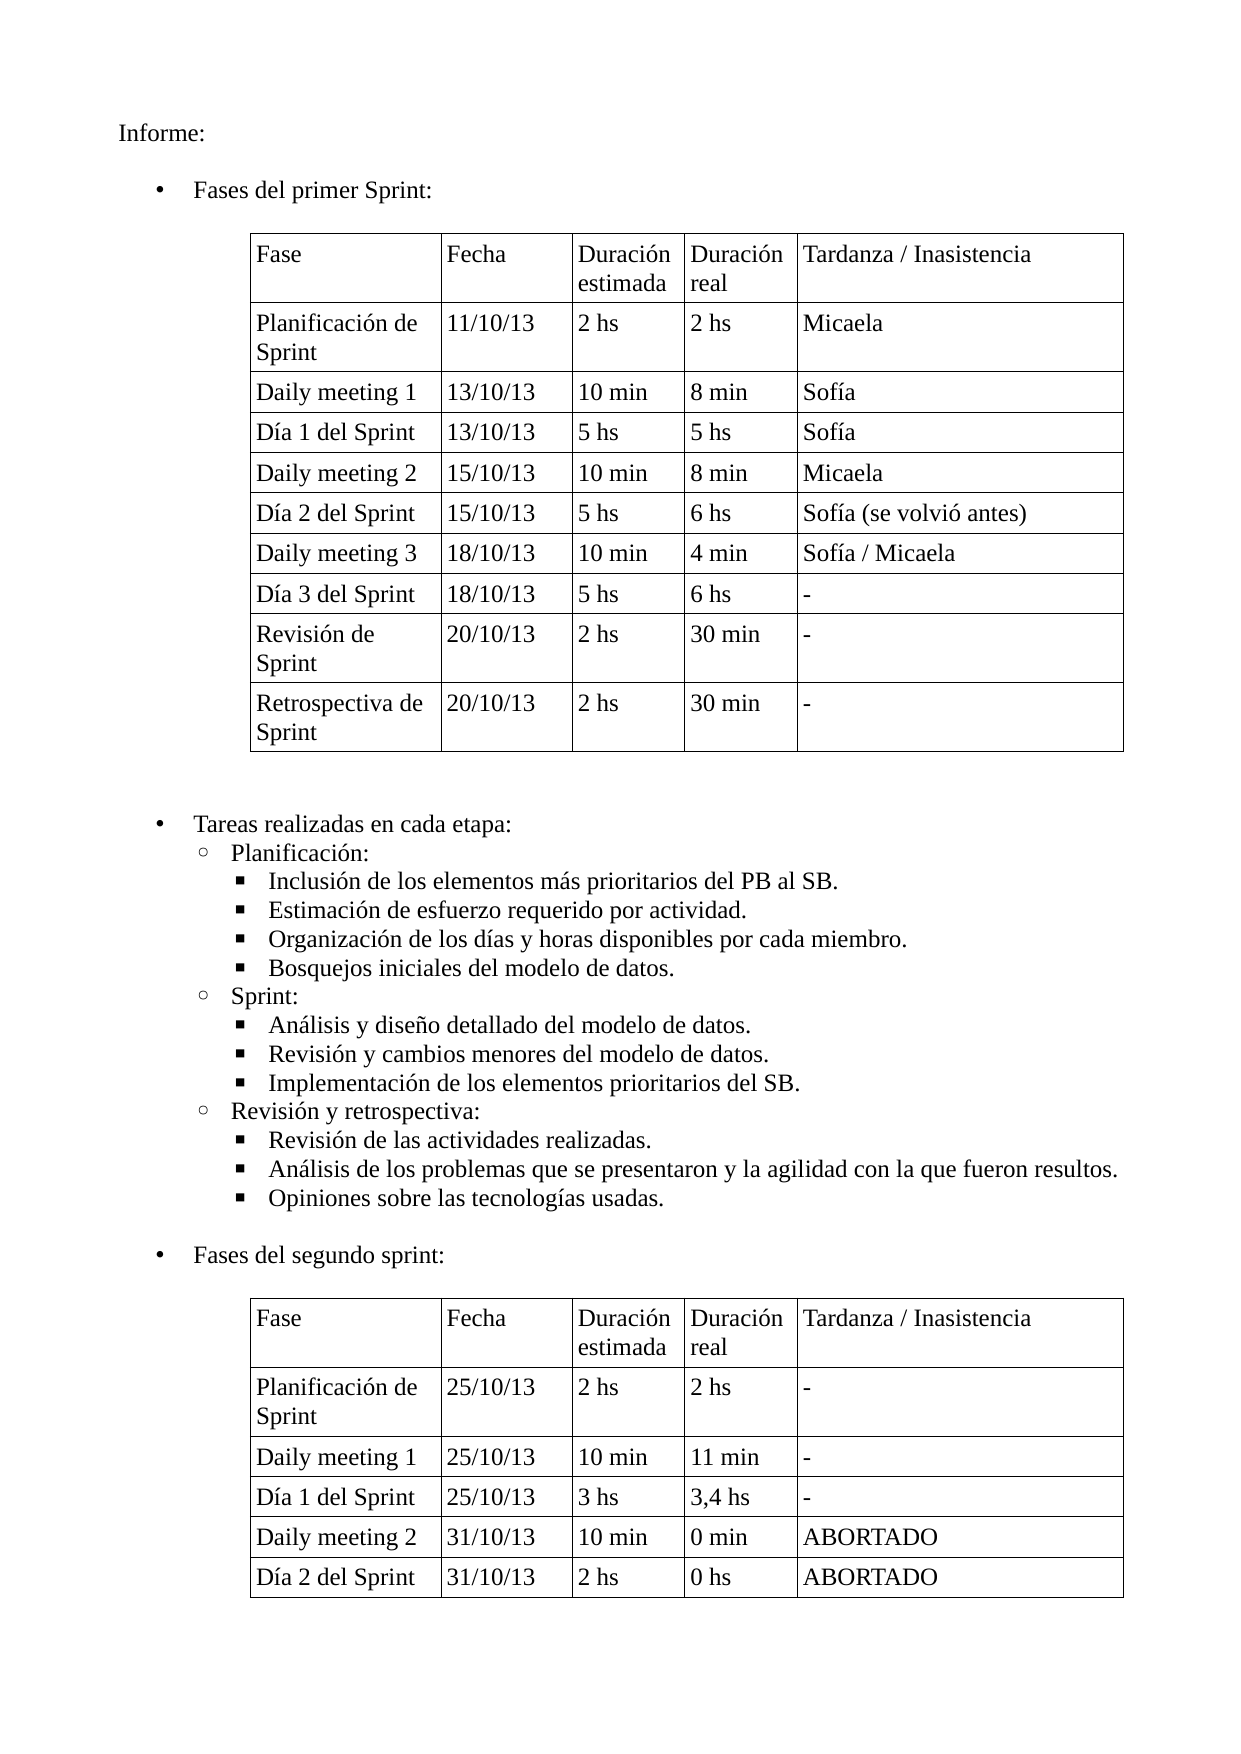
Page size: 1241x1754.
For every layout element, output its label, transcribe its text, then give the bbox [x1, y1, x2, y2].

text Informe: [118, 118, 1122, 147]
table_cell 11 min [685, 1437, 797, 1476]
list Inclusión de los elementos más prioritarios del PB al SB. [231, 866, 1122, 895]
table_cell 0 min [685, 1517, 797, 1557]
list Análisis y diseño detallado del modelo de datos. [231, 1010, 1122, 1039]
table_cell 3 hs [573, 1477, 684, 1516]
table_cell 31/10/13 [442, 1558, 572, 1597]
list Bosquejos iniciales del modelo de datos. [231, 953, 1122, 981]
table_header Duración estimada [573, 234, 684, 302]
table_cell Retrospectiva de Sprint [251, 683, 441, 751]
list Análisis de los problemas que se presentaron y la agilidad con la que fueron resultos. [231, 1154, 1122, 1183]
table_cell 2 hs [685, 1368, 797, 1436]
table_cell 20/10/13 [442, 614, 572, 682]
table_header Fase [251, 234, 441, 302]
table_cell Sofía (se volvió antes) [798, 493, 1123, 532]
table_cell Micaela [798, 453, 1123, 492]
table_cell 6 hs [685, 574, 797, 613]
table_cell 10 min [573, 1437, 684, 1476]
table_cell - [798, 574, 1123, 613]
table_cell 18/10/13 [442, 574, 572, 613]
list Tareas realizadas en cada etapa: [156, 809, 1122, 838]
table_cell Daily meeting 2 [251, 1517, 441, 1557]
list Sprint: [193, 981, 1122, 1010]
table_cell ABORTADO [798, 1517, 1123, 1557]
table_header Fase [251, 1299, 441, 1367]
table_cell Día 1 del Sprint [251, 1477, 441, 1516]
table_cell Sofía [798, 372, 1123, 412]
list Revisión y retrospectiva: [193, 1096, 1122, 1125]
table_cell 2 hs [573, 303, 684, 371]
table_cell Día 3 del Sprint [251, 574, 441, 613]
table_cell 13/10/13 [442, 413, 572, 452]
table_cell 31/10/13 [442, 1517, 572, 1557]
table_cell 20/10/13 [442, 683, 572, 751]
table_cell 30 min [685, 683, 797, 751]
table_cell 4 min [685, 534, 797, 573]
table_cell ABORTADO [798, 1558, 1123, 1597]
table_cell 13/10/13 [442, 372, 572, 412]
table_cell 18/10/13 [442, 534, 572, 573]
list Opiniones sobre las tecnologías usadas. [231, 1183, 1122, 1211]
table_cell 0 hs [685, 1558, 797, 1597]
table_cell Sofía / Micaela [798, 534, 1123, 573]
table_cell Día 2 del Sprint [251, 493, 441, 532]
table_cell 10 min [573, 534, 684, 573]
table_cell Día 2 del Sprint [251, 1558, 441, 1597]
table_cell Planificación de Sprint [251, 1368, 441, 1436]
table_cell 15/10/13 [442, 493, 572, 532]
table_cell 2 hs [573, 1368, 684, 1436]
list Planificación: [193, 838, 1122, 866]
list Organización de los días y horas disponibles por cada miembro. [231, 924, 1122, 953]
table_cell 2 hs [573, 614, 684, 682]
table_header Duración estimada [573, 1299, 684, 1367]
table_cell 15/10/13 [442, 453, 572, 492]
list Fases del segundo sprint: [156, 1240, 1122, 1269]
table_cell 2 hs [573, 683, 684, 751]
table_header Fecha [442, 234, 572, 302]
table_cell Daily meeting 3 [251, 534, 441, 573]
table_cell Planificación de Sprint [251, 303, 441, 371]
table_header Duración real [685, 1299, 797, 1367]
table_cell 3,4 hs [685, 1477, 797, 1516]
table_cell 10 min [573, 372, 684, 412]
table_cell 5 hs [573, 413, 684, 452]
table_cell 11/10/13 [442, 303, 572, 371]
table_cell 2 hs [573, 1558, 684, 1597]
table_cell 25/10/13 [442, 1477, 572, 1516]
table_header Duración real [685, 234, 797, 302]
table_header Tardanza / Inasistencia [798, 234, 1123, 302]
table_cell 6 hs [685, 493, 797, 532]
table_header Tardanza / Inasistencia [798, 1299, 1123, 1367]
table_cell 25/10/13 [442, 1368, 572, 1436]
table_cell Día 1 del Sprint [251, 413, 441, 452]
table_cell 10 min [573, 453, 684, 492]
table_cell - [798, 614, 1123, 682]
table_cell Daily meeting 1 [251, 1437, 441, 1476]
table_cell 25/10/13 [442, 1437, 572, 1476]
table_cell 5 hs [573, 493, 684, 532]
table_cell 30 min [685, 614, 797, 682]
table_cell 2 hs [685, 303, 797, 371]
list Revisión y cambios menores del modelo de datos. [231, 1039, 1122, 1068]
table_cell - [798, 683, 1123, 751]
list Revisión de las actividades realizadas. [231, 1125, 1122, 1154]
table_cell Daily meeting 2 [251, 453, 441, 492]
table_cell 5 hs [685, 413, 797, 452]
table_cell 8 min [685, 372, 797, 412]
table_cell 5 hs [573, 574, 684, 613]
table_header Fecha [442, 1299, 572, 1367]
table_cell Micaela [798, 303, 1123, 371]
table_cell - [798, 1477, 1123, 1516]
list Fases del primer Sprint: [156, 176, 1122, 204]
table_cell 8 min [685, 453, 797, 492]
table_cell Daily meeting 1 [251, 372, 441, 412]
table_cell Sofía [798, 413, 1123, 452]
list Implementación de los elementos prioritarios del SB. [231, 1068, 1122, 1096]
table_cell 10 min [573, 1517, 684, 1557]
table_cell Revisión de Sprint [251, 614, 441, 682]
table_cell - [798, 1437, 1123, 1476]
table_cell - [798, 1368, 1123, 1436]
list Estimación de esfuerzo requerido por actividad. [231, 895, 1122, 924]
